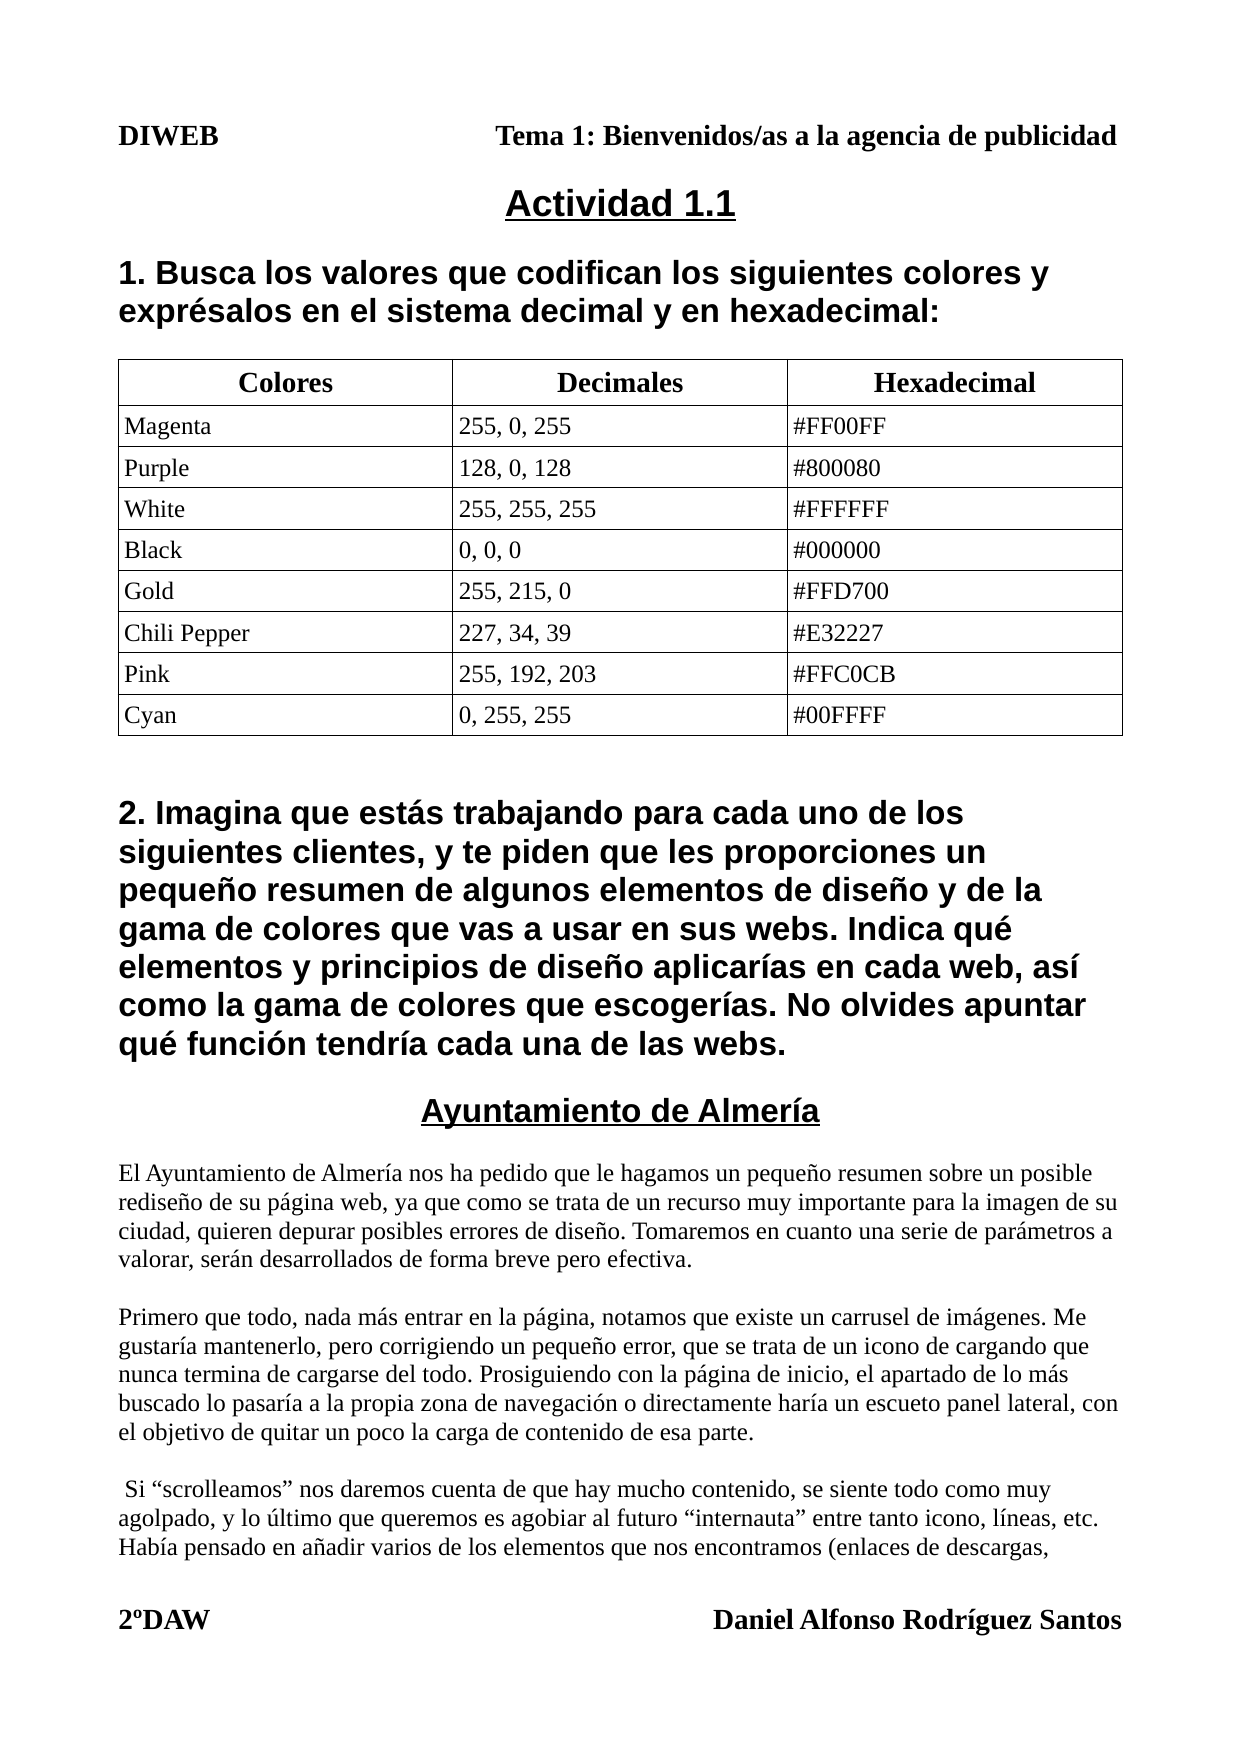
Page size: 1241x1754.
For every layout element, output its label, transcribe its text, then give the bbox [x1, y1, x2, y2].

text Si “scrolleamos” nos daremos cuenta de que hay mucho contenido, se siente todo como muy agolpado, y lo último que queremos es agobiar al futuro “internauta” entre tanto icono, líneas, etc. Había pensado en añadir varios de los elementos que nos encontramos (enlaces de descargas, [118, 1474, 1122, 1561]
table_cell #FFD700 [788, 571, 1122, 611]
table_cell 255, 255, 255 [453, 488, 787, 528]
table_header Colores [119, 360, 452, 405]
text Actividad 1.1 [118, 181, 1122, 224]
table_cell Magenta [119, 406, 452, 446]
table_cell Chili Pepper [119, 612, 452, 652]
table_cell #000000 [788, 530, 1122, 570]
table_cell 0, 0, 0 [453, 530, 787, 570]
table_cell #FF00FF [788, 406, 1122, 446]
table_header Hexadecimal [788, 360, 1122, 405]
table_cell White [119, 488, 452, 528]
table_cell #00FFFF [788, 695, 1122, 735]
table_cell Gold [119, 571, 452, 611]
table_cell 255, 215, 0 [453, 571, 787, 611]
table_cell #FFC0CB [788, 653, 1122, 693]
table_cell 0, 255, 255 [453, 695, 787, 735]
text El Ayuntamiento de Almería nos ha pedido que le hagamos un pequeño resumen sobre un posible rediseño de su página web, ya que como se trata de un recurso muy importante para la imagen de su ciudad, quieren depurar posibles errores de diseño. Tomaremos en cuanto una serie de parámetros a valorar, serán desarrollados de forma breve pero efectiva. [118, 1158, 1122, 1273]
table_cell #FFFFFF [788, 488, 1122, 528]
table_cell 128, 0, 128 [453, 447, 787, 487]
table_cell Pink [119, 653, 452, 693]
table_header Decimales [453, 360, 787, 405]
table_cell #E32227 [788, 612, 1122, 652]
text 1. Busca los valores que codifican los siguientes colores y exprésalos en el sistema decimal y en hexadecimal: [118, 253, 1122, 330]
table_cell 255, 192, 203 [453, 653, 787, 693]
text Ayuntamiento de Almería [118, 1091, 1122, 1129]
text Primero que todo, nada más entrar en la página, notamos que existe un carrusel de imágenes. Me gustaría mantenerlo, pero corrigiendo un pequeño error, que se trata de un icono de cargando que nunca termina de cargarse del todo. Prosiguiendo con la página de inicio, el apartado de lo más buscado lo pasaría a la propia zona de navegación o directamente haría un escueto panel lateral, con el objetivo de quitar un poco la carga de contenido de esa parte. [118, 1302, 1122, 1446]
table_cell 255, 0, 255 [453, 406, 787, 446]
table_cell Black [119, 530, 452, 570]
text 2. Imagina que estás trabajando para cada uno de los siguientes clientes, y te piden que les proporciones un pequeño resumen de algunos elementos de diseño y de la gama de colores que vas a usar en sus webs. Indica qué elementos y principios de diseño aplicarías en cada web, así como la gama de colores que escogerías. No olvides apuntar qué función tendría cada una de las webs. [118, 793, 1122, 1062]
table_cell #800080 [788, 447, 1122, 487]
table_cell Purple [119, 447, 452, 487]
table_cell Cyan [119, 695, 452, 735]
table_cell 227, 34, 39 [453, 612, 787, 652]
